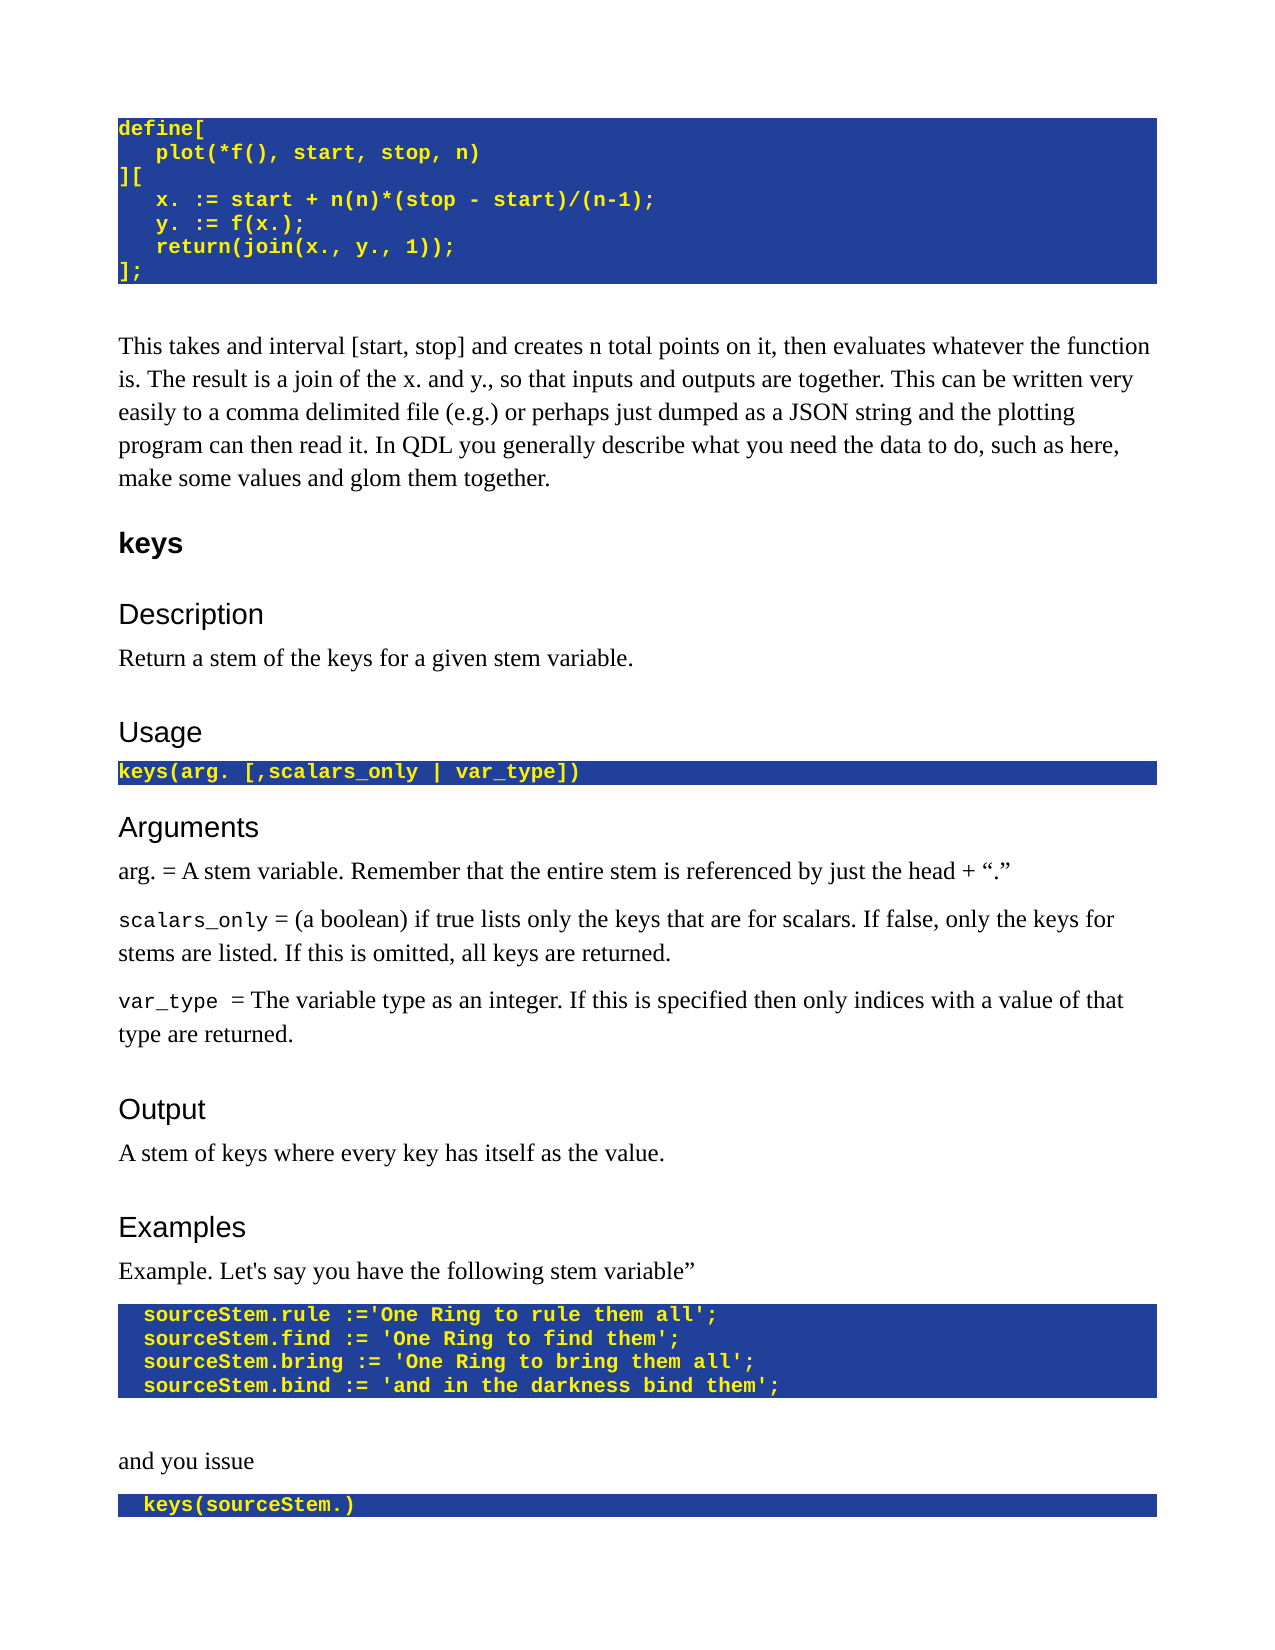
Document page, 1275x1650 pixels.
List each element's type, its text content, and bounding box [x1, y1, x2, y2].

text keys(arg. [,scalars_only | var_type]) [118, 761, 1157, 785]
text Example. Let's say you have the following stem variable” [118, 1256, 1157, 1285]
text return(join(x., y., 1)); [118, 236, 1157, 260]
text var_type = The variable type as an integer. If this is specified then only indices with a value of that type are returned. [118, 985, 1157, 1048]
subtitle Examples [118, 1210, 1157, 1244]
text sourceStem.bring := 'One Ring to bring them all'; [118, 1351, 1157, 1375]
text and you issue [118, 1446, 1157, 1475]
text y. := f(x.); [118, 213, 1157, 236]
text A stem of keys where every key has itself as the value. [118, 1138, 1157, 1166]
text sourceStem.bind := 'and in the darkness bind them'; [118, 1375, 1157, 1398]
subtitle Description [118, 597, 1157, 630]
text ][ [118, 165, 1157, 189]
subtitle keys [118, 526, 1157, 559]
text plot(*f(), start, stop, n) [118, 142, 1157, 165]
text sourceStem.find := 'One Ring to find them'; [118, 1328, 1157, 1351]
text This takes and interval [start, stop] and creates n total points on it, then evaluates whatever the function is. The result is a join of the x. and y., so that inputs and outputs are together. This can be written very easily to a comma delimited file (e.g.) or perhaps just dumped as a JSON string and the plotting program can then read it. In QDL you generally describe what you need the data to do, such as here, make some values and glom them together. [118, 331, 1157, 492]
text ]; [118, 260, 1157, 284]
text arg. = A stem variable. Remember that the entire stem is referenced by just the head + “.” [118, 856, 1157, 885]
text define[ [118, 118, 1157, 142]
subtitle Arguments [118, 810, 1157, 844]
subtitle Usage [118, 715, 1157, 749]
subtitle Output [118, 1092, 1157, 1125]
text sourceStem.rule :='One Ring to rule them all'; [118, 1304, 1157, 1328]
text x. := start + n(n)*(stop - start)/(n-1); [118, 189, 1157, 213]
text scalars_only = (a boolean) if true lists only the keys that are for scalars. If false, only the keys for stems are listed. If this is omitted, all keys are returned. [118, 904, 1157, 966]
text Return a stem of the keys for a given stem variable. [118, 643, 1157, 672]
text keys(sourceStem.) [118, 1494, 1157, 1517]
